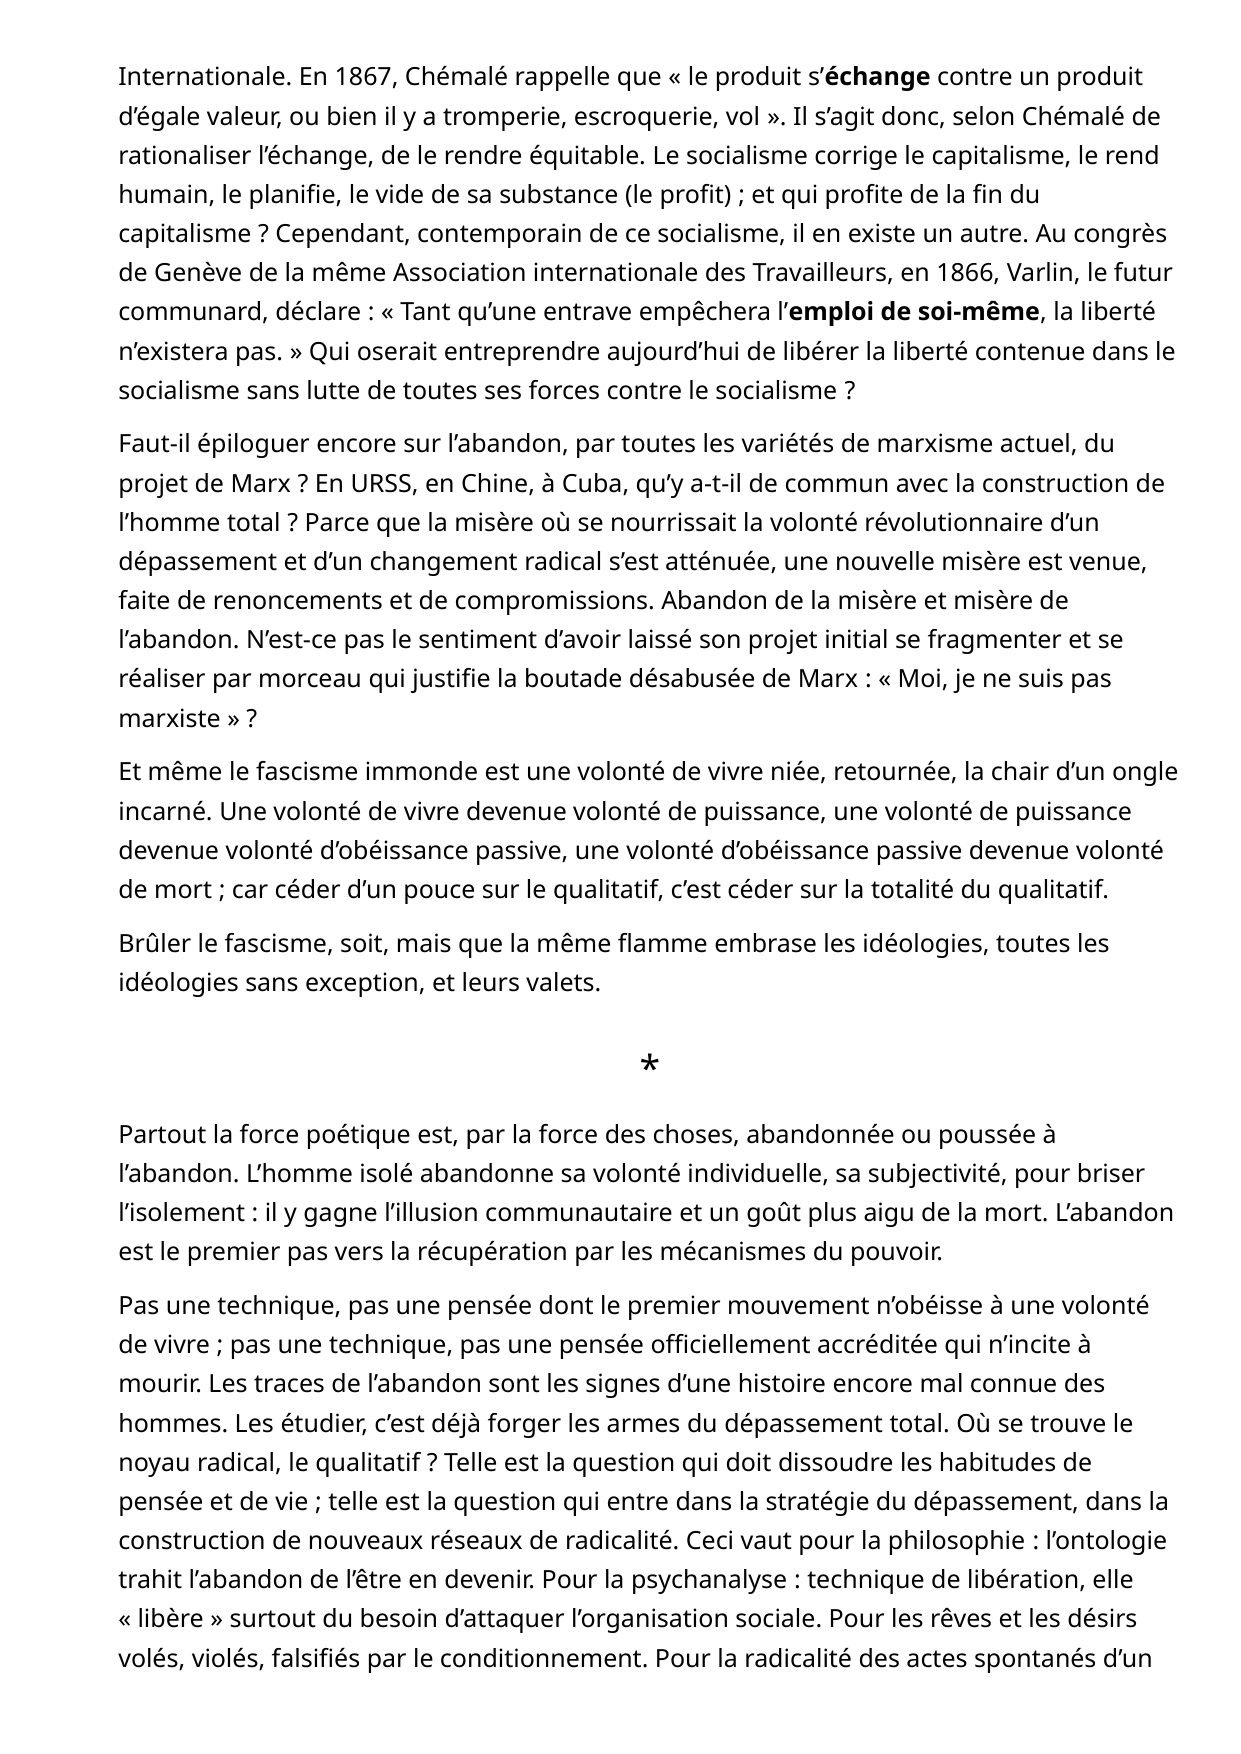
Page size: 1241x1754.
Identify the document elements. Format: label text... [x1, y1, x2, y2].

text Et même le fascisme immonde est une volonté de vivre niée, retournée, la chair d’un ongle incarné. Une volonté de vivre devenue volonté de puissance, une volonté de puissance devenue volonté d’obéissance passive, une volonté d’obéissance passive devenue volonté de mort ; car céder d’un pouce sur le qualitatif, c’est céder sur la totalité du qualitatif. [118, 754, 1181, 906]
text Faut-il épiloguer encore sur l’abandon, par toutes les variétés de marxisme actuel, du projet de Marx ? En URSS, en Chine, à Cuba, qu’y a-t-il de commun avec la construction de l’homme total ? Parce que la misère où se nourrissait la volonté révolutionnaire d’un dépassement et d’un changement radical s’est atténuée, une nouvelle misère est venue, faite de renoncements et de compromissions. Abandon de la misère et misère de l’abandon. N’est-ce pas le sentiment d’avoir laissé son projet initial se fragmenter et se réaliser par morceau qui justifie la boutade désabusée de Marx : « Moi, je ne suis pas marxiste » ? [118, 426, 1181, 734]
text Pas une technique, pas une pensée dont le premier mouvement n’obéisse à une volonté de vivre ; pas une technique, pas une pensée officiellement accréditée qui n’incite à mourir. Les traces de l’abandon sont les signes d’une histoire encore mal connue des hommes. Les étudier, c’est déjà forger les armes du dépassement total. Où se trouve le noyau radical, le qualitatif ? Telle est la question qui doit dissoudre les habitudes de pensée et de vie ; telle est la question qui entre dans la stratégie du dépassement, dans la construction de nouveaux réseaux de radicalité. Ceci vaut pour la philosophie : l’ontologie trahit l’abandon de l’être en devenir. Pour la psychanalyse : technique de libération, elle « libère » surtout du besoin d’attaquer l’organisation sociale. Pour les rêves et les désirs volés, violés, falsifiés par le conditionnement. Pour la radicalité des actes spontanés d’un [118, 1288, 1181, 1674]
text Partout la force poétique est, par la force des choses, abandonnée ou poussée à l’abandon. L’homme isolé abandonne sa volonté individuelle, sa subjectivité, pour briser l’isolement : il y gagne l’illusion communautaire et un goût plus aigu de la mort. L’abandon est le premier pas vers la récupération par les mécanismes du pouvoir. [118, 1117, 1181, 1268]
text Brûler le fascisme, soit, mais que la même flamme embrase les idéologies, toutes les idéologies sans exception, et leurs valets. [118, 925, 1181, 998]
text Internationale. En 1867, Chémalé rappelle que « le produit s’échange contre un produit d’égale valeur, ou bien il y a tromperie, escroquerie, vol ». Il s’agit donc, selon Chémalé de rationaliser l’échange, de le rendre équitable. Le socialisme corrige le capitalisme, le rend humain, le planifie, le vide de sa substance (le profit) ; et qui profite de la fin du capitalisme ? Cependant, contemporain de ce socialisme, il en existe un autre. Au congrès de Genève de la même Association internationale des Travailleurs, en 1866, Varlin, le futur communard, déclare : « Tant qu’une entrave empêchera l’emploi de soi-même, la liberté n’existera pas. » Qui oserait entreprendre aujourd’hui de libérer la liberté contenue dans le socialisme sans lutte de toutes ses forces contre le socialisme ? [118, 59, 1181, 406]
text * [118, 1042, 1181, 1093]
